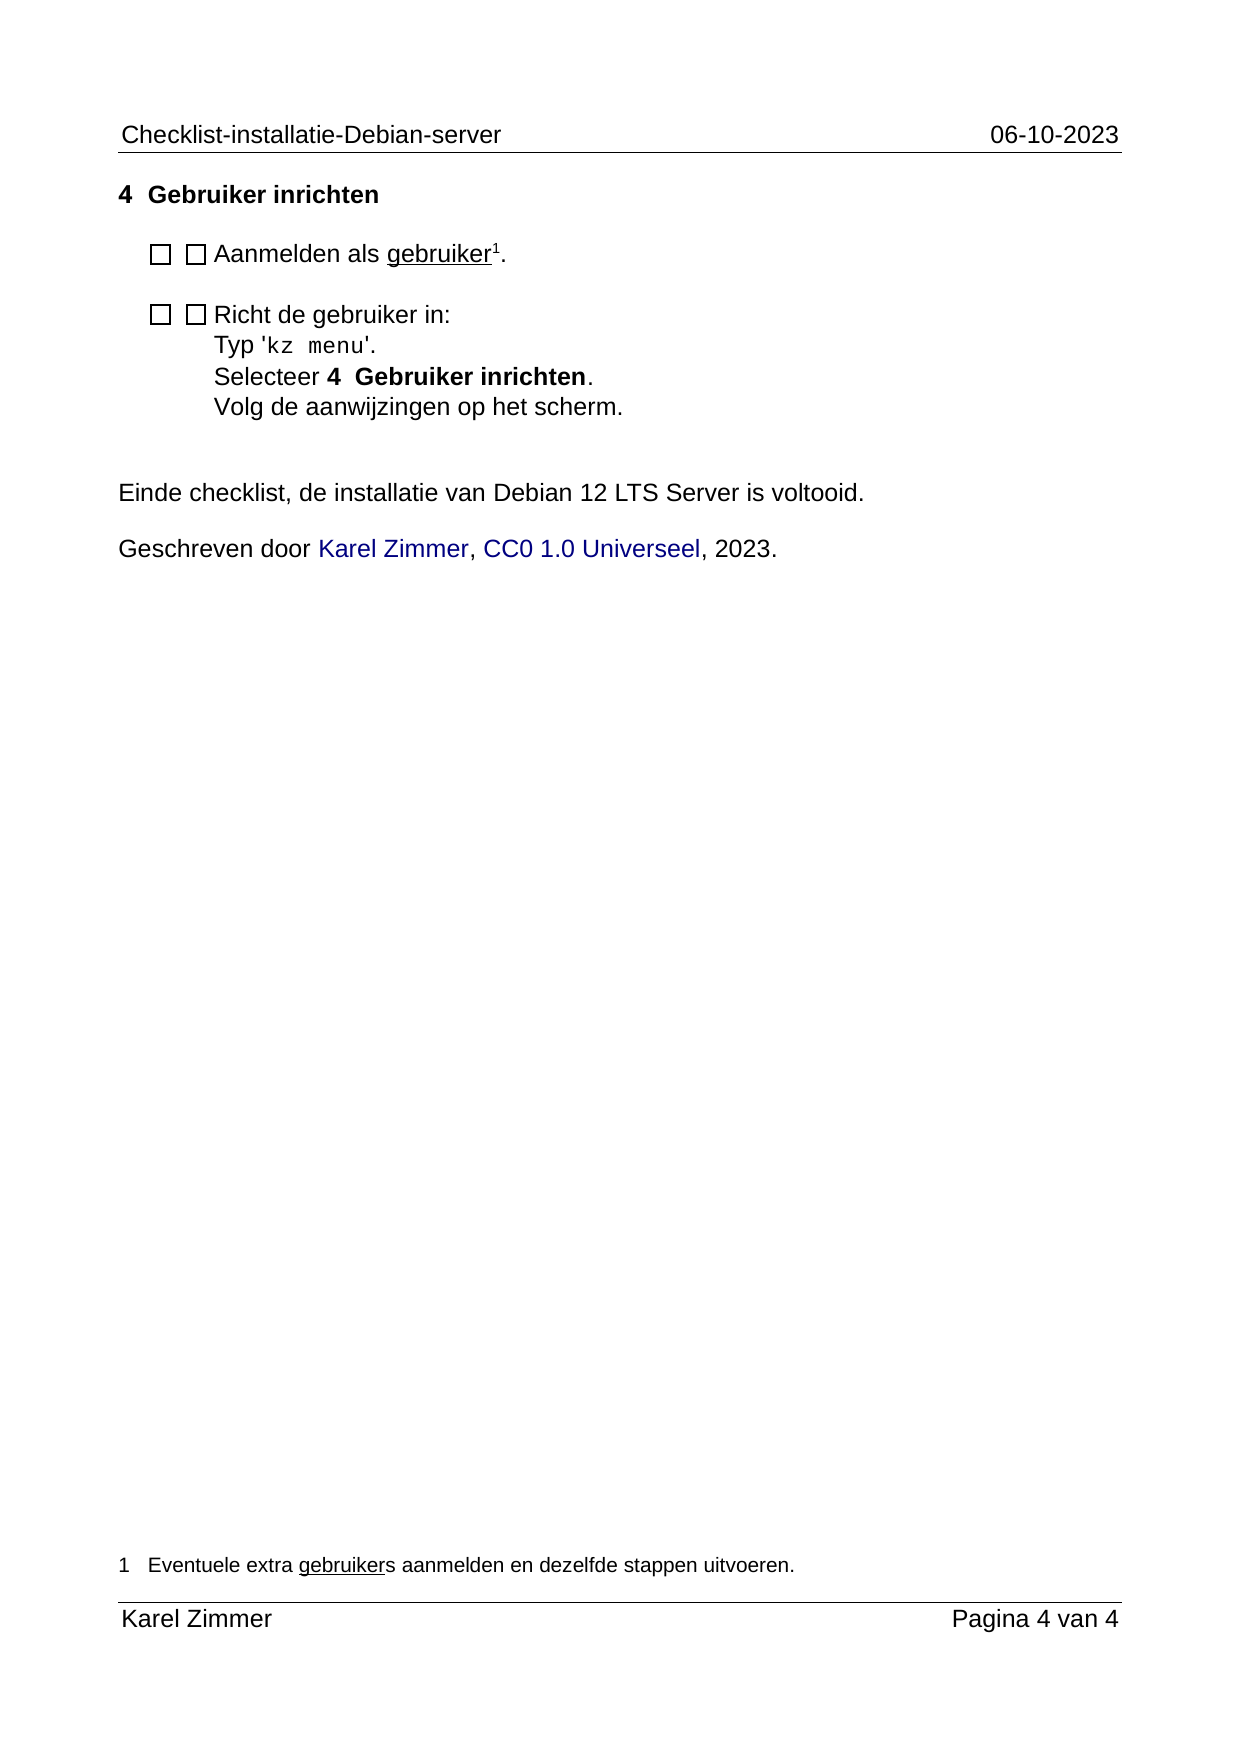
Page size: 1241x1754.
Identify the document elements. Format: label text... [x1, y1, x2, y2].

table_cell [142, 392, 177, 422]
table_cell [177, 362, 213, 392]
table_cell [118, 300, 142, 330]
table_header [142, 239, 177, 269]
text Geschreven door Karel Zimmer, CC0 1.0 Universeel, 2023. [118, 534, 1122, 563]
table_header Aanmelden als gebruiker. [213, 239, 1122, 269]
table_cell [118, 392, 142, 422]
table_header [177, 239, 213, 269]
table_cell [213, 269, 1122, 300]
table_cell [177, 392, 213, 422]
table_cell [142, 269, 177, 300]
table_cell [142, 330, 177, 362]
table_cell [177, 300, 213, 330]
table_cell Typ 'kz menu'. [213, 330, 1122, 362]
table_header [118, 239, 142, 269]
table_cell [118, 330, 142, 362]
table_cell Selecteer 4 Gebruiker inrichten. [213, 362, 1122, 392]
table_cell Richt de gebruiker in: [213, 300, 1122, 330]
list Gebruiker inrichten [118, 177, 1122, 211]
table_cell Volg de aanwijzingen op het scherm. [213, 392, 1122, 422]
text Einde checklist, de installatie van Debian 12 LTS Server is voltooid. [118, 478, 1122, 507]
table_cell [118, 269, 142, 300]
table_cell [142, 362, 177, 392]
table_cell [118, 362, 142, 392]
table_cell [177, 330, 213, 362]
table_cell [142, 300, 177, 330]
table_cell [177, 269, 213, 300]
